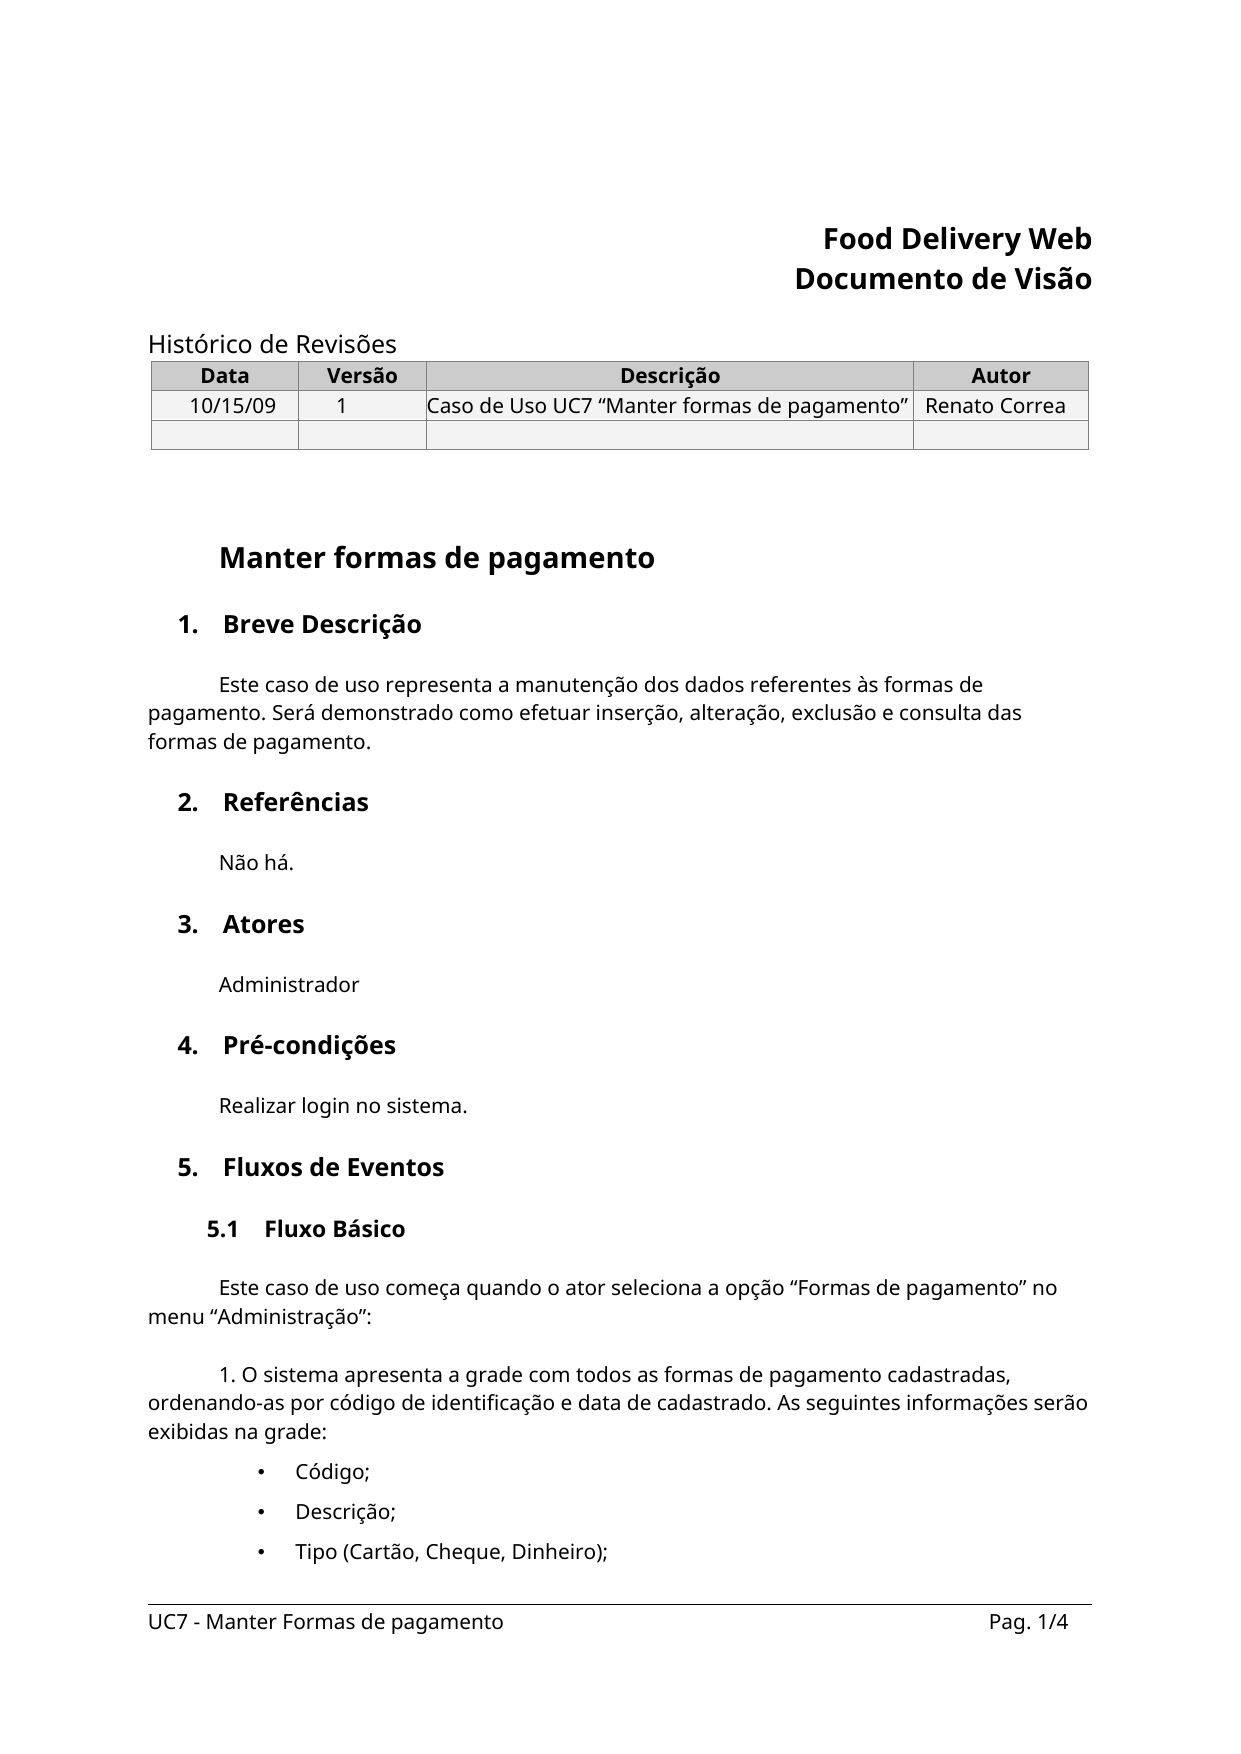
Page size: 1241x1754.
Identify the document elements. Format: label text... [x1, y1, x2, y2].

subtitle Pré-condições [148, 1028, 1092, 1062]
subtitle Fluxos de Eventos [148, 1149, 1092, 1183]
table_cell Caso de Uso UC7 “Manter formas de pagamento” [427, 391, 913, 419]
text Administrador [148, 970, 1092, 998]
text Food Delivery Web [148, 219, 1092, 258]
table_header Versão [299, 362, 426, 390]
table_header Data [152, 362, 298, 390]
subtitle Referências [148, 785, 1092, 819]
table_cell [914, 421, 1088, 449]
text 1. O sistema apresenta a grade com todos as formas de pagamento cadastradas, ordenando-as por código de identificação e data de cadastrado. As seguintes informações serão exibidas na grade: [148, 1360, 1092, 1445]
table_cell [152, 421, 298, 449]
text Documento de Visão [185, 258, 1092, 298]
text Este caso de uso começa quando o ator seleciona a opção “Formas de pagamento” no menu “Administração”: [148, 1273, 1092, 1330]
text Realizar login no sistema. [148, 1091, 1092, 1120]
text Este caso de uso representa a manutenção dos dados referentes às formas de pagamento. Será demonstrado como efetuar inserção, alteração, exclusão e consulta das formas de pagamento. [148, 670, 1092, 755]
text Histórico de Revisões [148, 326, 1092, 361]
table_cell Renato Correa [914, 391, 1088, 419]
table_cell [299, 421, 426, 449]
text Não há. [148, 848, 1092, 877]
table_header Autor [914, 362, 1088, 390]
table_cell 1 [299, 391, 426, 419]
table_header Descrição [427, 362, 913, 390]
list Descrição; [258, 1497, 1092, 1526]
table_cell 15/10/09 [152, 391, 298, 419]
list Código; [258, 1457, 1092, 1485]
subtitle Breve Descrição [148, 607, 1092, 641]
subtitle Atores [148, 906, 1092, 940]
text Manter formas de pagamento [148, 537, 1092, 577]
table_cell [427, 421, 913, 449]
subtitle Fluxo Básico [177, 1213, 1092, 1244]
list Tipo (Cartão, Cheque, Dinheiro); [258, 1537, 1092, 1566]
